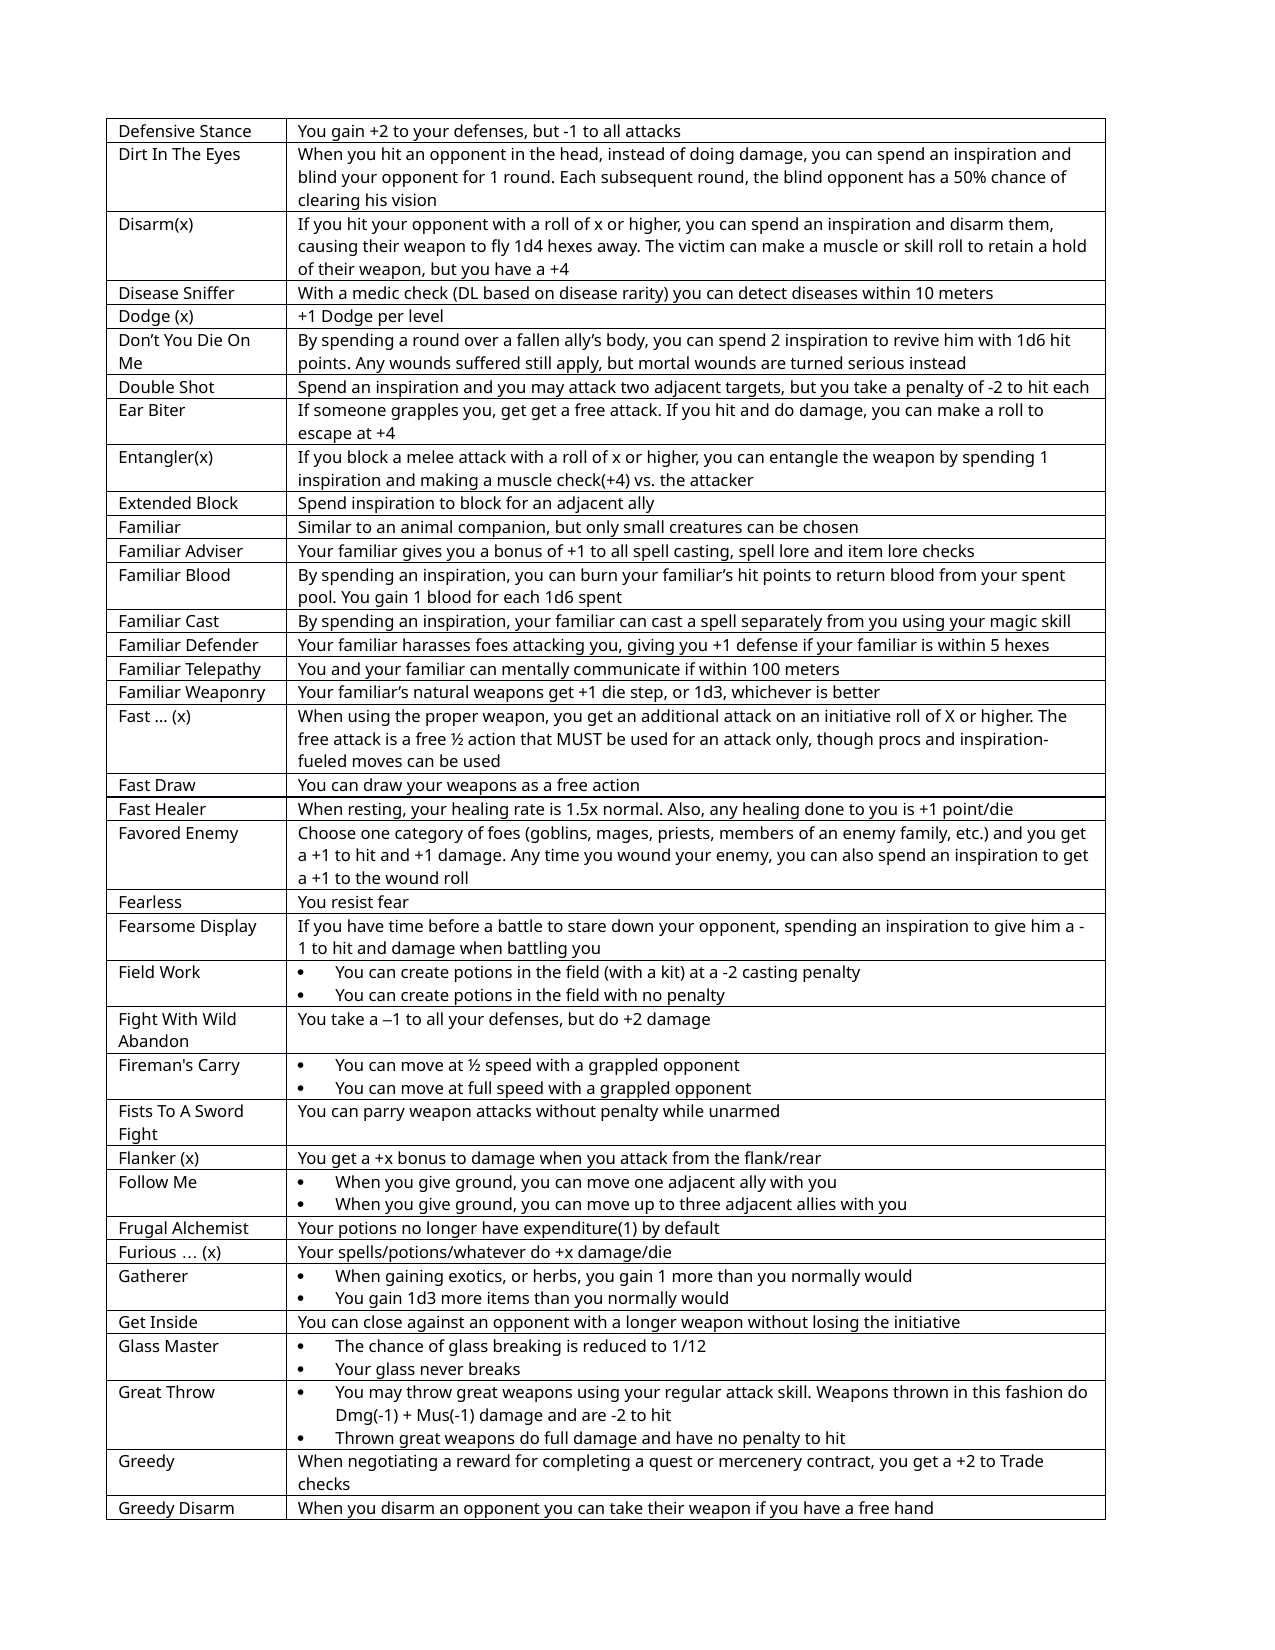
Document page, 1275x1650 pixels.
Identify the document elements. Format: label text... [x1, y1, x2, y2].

table_cell Your potions no longer have expenditure(1) by default [287, 1217, 1105, 1239]
table_cell Disarm(x) [107, 212, 286, 280]
table_cell You take a –1 to all your defenses, but do +2 damage [287, 1007, 1105, 1052]
table_cell Follow Me [107, 1170, 286, 1216]
table_cell Dirt In The Eyes [107, 143, 286, 211]
table_cell You resist fear [287, 890, 1105, 913]
table_cell Familiar Defender [107, 633, 286, 656]
table_cell Familiar [107, 516, 286, 538]
table_cell Your familiar’s natural weapons get +1 die step, or 1d3, whichever is better [287, 681, 1105, 703]
table_cell When you disarm an opponent you can take their weapon if you have a free hand [287, 1496, 1105, 1519]
table_cell When gaining exotics, or herbs, you gain 1 more than you normally would You gain 1d3 more items than you normally would [287, 1264, 1105, 1309]
table_cell Gatherer [107, 1264, 286, 1309]
table_cell Get Inside [107, 1311, 286, 1333]
table_cell Field Work [107, 961, 286, 1006]
table_cell Greedy [107, 1450, 286, 1495]
table_cell You gain +2 to your defenses, but -1 to all attacks [287, 119, 1105, 142]
table_cell You can close against an opponent with a longer weapon without losing the initiative [287, 1311, 1105, 1333]
table_cell Familiar Cast [107, 610, 286, 632]
table_cell If someone grapples you, get get a free attack. If you hit and do damage, you can make a roll to escape at +4 [287, 399, 1105, 444]
table_cell When resting, your healing rate is 1.5x normal. Also, any healing done to you is +1 point/die [287, 798, 1105, 820]
table_cell With a medic check (DL based on disease rarity) you can detect diseases within 10 meters [287, 281, 1105, 304]
table_cell Furious … (x) [107, 1240, 286, 1263]
table_cell Fearsome Display [107, 914, 286, 959]
table_cell Spend inspiration to block for an adjacent ally [287, 492, 1105, 514]
table_cell Familiar Adviser [107, 539, 286, 562]
table_cell By spending an inspiration, you can burn your familiar’s hit points to return blood from your spent pool. You gain 1 blood for each 1d6 spent [287, 563, 1105, 608]
table_cell Fast … (x) [107, 705, 286, 773]
table_cell You can parry weapon attacks without penalty while unarmed [287, 1100, 1105, 1145]
table_cell When you hit an opponent in the head, instead of doing damage, you can spend an inspiration and blind your opponent for 1 round. Each subsequent round, the blind opponent has a 50% chance of clearing his vision [287, 143, 1105, 211]
table_cell Familiar Telepathy [107, 657, 286, 680]
table_cell Your familiar gives you a bonus of +1 to all spell casting, spell lore and item lore checks [287, 539, 1105, 562]
table_cell Flanker (x) [107, 1146, 286, 1169]
table_cell Glass Master [107, 1334, 286, 1380]
table_cell You get a +x bonus to damage when you attack from the flank/rear [287, 1146, 1105, 1169]
table_cell Fearless [107, 890, 286, 913]
table_cell Fists To A Sword Fight [107, 1100, 286, 1145]
table_cell +1 Dodge per level [287, 305, 1105, 328]
table_cell If you hit your opponent with a roll of x or higher, you can spend an inspiration and disarm them, causing their weapon to fly 1d4 hexes away. The victim can make a muscle or skill roll to retain a hold of their weapon, but you have a +4 [287, 212, 1105, 280]
table_cell Favored Enemy [107, 821, 286, 889]
table_cell You can create potions in the field (with a kit) at a -2 casting penalty You can create potions in the field with no penalty [287, 961, 1105, 1006]
table_cell Don’t You Die On Me [107, 329, 286, 374]
table_cell When you give ground, you can move one adjacent ally with you When you give ground, you can move up to three adjacent allies with you [287, 1170, 1105, 1216]
table_cell The chance of glass breaking is reduced to 1/12 Your glass never breaks [287, 1334, 1105, 1380]
table_cell If you block a melee attack with a roll of x or higher, you can entangle the weapon by spending 1 inspiration and making a muscle check(+4) vs. the attacker [287, 445, 1105, 491]
table_cell Familiar Blood [107, 563, 286, 608]
table_cell Spend an inspiration and you may attack two adjacent targets, but you take a penalty of -2 to hit each [287, 375, 1105, 398]
table_cell Defensive Stance [107, 119, 286, 142]
table_cell By spending an inspiration, your familiar can cast a spell separately from you using your magic skill [287, 610, 1105, 632]
table_cell When using the proper weapon, you get an additional attack on an initiative roll of X or higher. The free attack is a free ½ action that MUST be used for an attack only, though procs and inspiration-fueled moves can be used [287, 705, 1105, 773]
table_cell Similar to an animal companion, but only small creatures can be chosen [287, 516, 1105, 538]
table_cell Fireman's Carry [107, 1054, 286, 1099]
table_cell Dodge (x) [107, 305, 286, 328]
table_cell You can move at ½ speed with a grappled opponent You can move at full speed with a grappled opponent [287, 1054, 1105, 1099]
table_cell If you have time before a battle to stare down your opponent, spending an inspiration to give him a -1 to hit and damage when battling you [287, 914, 1105, 959]
table_cell Ear Biter [107, 399, 286, 444]
table_cell Double Shot [107, 375, 286, 398]
table_cell Greedy Disarm [107, 1496, 286, 1519]
table_cell Fast Draw [107, 774, 286, 796]
table_cell Disease Sniffer [107, 281, 286, 304]
table_cell You can draw your weapons as a free action [287, 774, 1105, 796]
table_cell By spending a round over a fallen ally’s body, you can spend 2 inspiration to revive him with 1d6 hit points. Any wounds suffered still apply, but mortal wounds are turned serious instead [287, 329, 1105, 374]
table_cell Great Throw [107, 1381, 286, 1449]
table_cell Fast Healer [107, 798, 286, 820]
table_cell Choose one category of foes (goblins, mages, priests, members of an enemy family, etc.) and you get a +1 to hit and +1 damage. Any time you wound your enemy, you can also spend an inspiration to get a +1 to the wound roll [287, 821, 1105, 889]
table_cell Your familiar harasses foes attacking you, giving you +1 defense if your familiar is within 5 hexes [287, 633, 1105, 656]
table_cell When negotiating a reward for completing a quest or mercenery contract, you get a +2 to Trade checks [287, 1450, 1105, 1495]
table_cell Your spells/potions/whatever do +x damage/die [287, 1240, 1105, 1263]
table_cell You and your familiar can mentally communicate if within 100 meters [287, 657, 1105, 680]
table_cell Frugal Alchemist [107, 1217, 286, 1239]
table_cell Entangler(x) [107, 445, 286, 491]
table_cell You may throw great weapons using your regular attack skill. Weapons thrown in this fashion do Dmg(-1) + Mus(-1) damage and are -2 to hit Thrown great weapons do full damage and have no penalty to hit [287, 1381, 1105, 1449]
table_cell Extended Block [107, 492, 286, 514]
table_cell Fight With Wild Abandon [107, 1007, 286, 1052]
table_cell Familiar Weaponry [107, 681, 286, 703]
